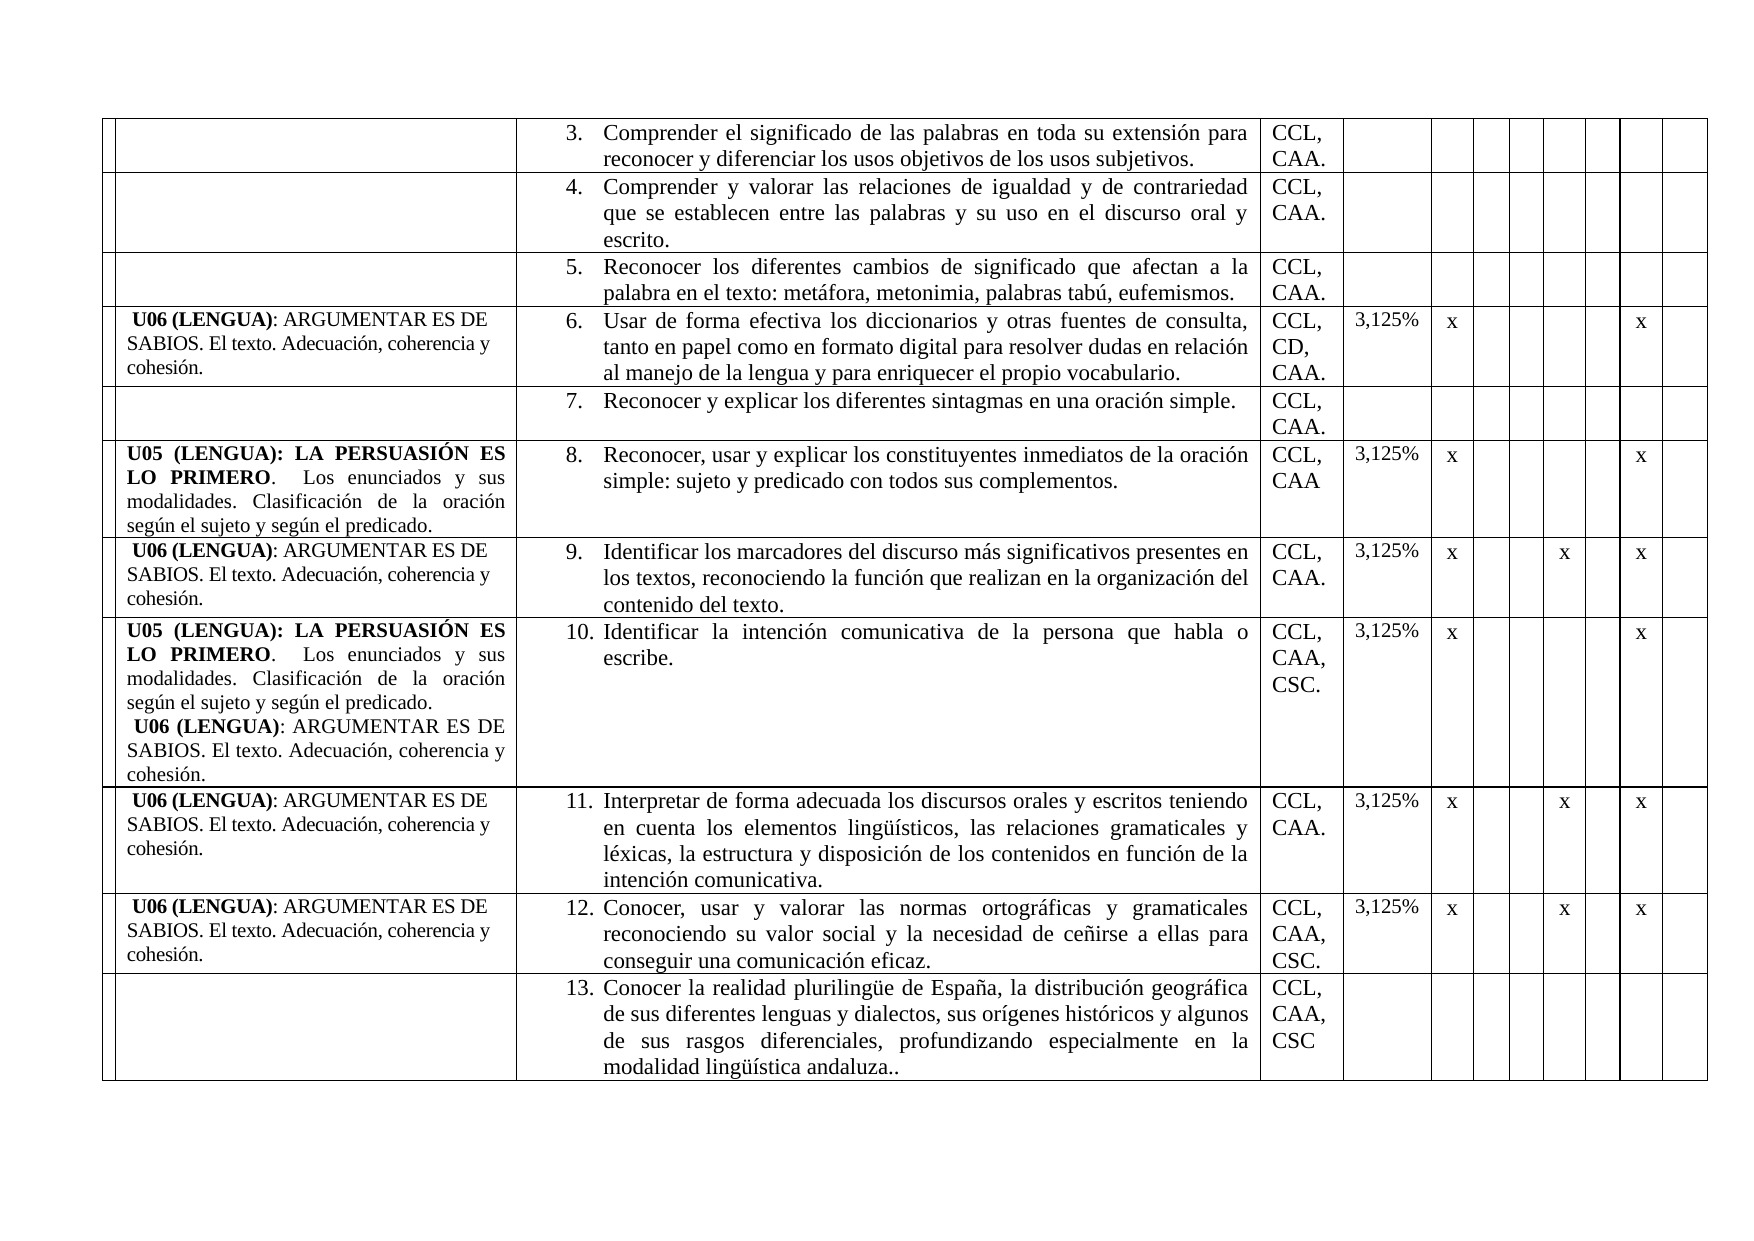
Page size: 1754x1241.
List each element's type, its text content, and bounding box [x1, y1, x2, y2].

table_cell CCL, CAA, CSC [1261, 974, 1343, 1079]
table_cell [1586, 538, 1619, 617]
table_cell U06 (LENGUA): ARGUMENTAR ES DE SABIOS. El texto. Adecuación, coherencia y cohesión. [116, 894, 516, 973]
table_cell [1510, 894, 1543, 973]
table_cell 3,125% [1344, 894, 1431, 973]
table_cell [1474, 894, 1509, 973]
table_cell x [1544, 894, 1585, 973]
table_cell [1663, 788, 1707, 893]
table_cell [1474, 788, 1509, 893]
table_cell [116, 253, 516, 306]
table_cell U06 (LENGUA): ARGUMENTAR ES DE SABIOS. El texto. Adecuación, coherencia y cohesión. [116, 788, 516, 893]
table_cell x [1432, 307, 1473, 386]
table_cell [1344, 173, 1431, 252]
table_cell [1510, 119, 1543, 172]
table_cell [1586, 307, 1619, 386]
table_cell x [1621, 538, 1662, 617]
table_cell U06 (LENGUA): ARGUMENTAR ES DE SABIOS. El texto. Adecuación, coherencia y cohesión. [116, 538, 516, 617]
table_cell Comprender y valorar las relaciones de igualdad y de contrariedad que se establecen entre las palabras y su uso en el discurso oral y escrito. [517, 173, 1260, 252]
table_cell [103, 538, 115, 617]
table_cell [1510, 387, 1543, 439]
table_cell [1663, 119, 1707, 172]
table_cell CCL, CAA. [1261, 788, 1343, 893]
table_cell [1663, 538, 1707, 617]
table_cell [116, 173, 516, 252]
table_cell [1544, 307, 1585, 386]
table_cell [103, 894, 115, 973]
table_cell [1621, 387, 1662, 439]
table_cell [1510, 441, 1543, 537]
table_cell 3,125% [1344, 441, 1431, 537]
table_cell Comprender el significado de las palabras en toda su extensión para reconocer y diferenciar los usos objetivos de los usos subjetivos. [517, 119, 1260, 172]
table_cell CCL, CD, CAA. [1261, 307, 1343, 386]
table_cell 3,125% [1344, 618, 1431, 786]
table_cell [116, 387, 516, 439]
table_cell [1432, 974, 1473, 1079]
table_cell CCL, CAA. [1261, 538, 1343, 617]
table_cell [1544, 253, 1585, 306]
table_cell 3,125% [1344, 788, 1431, 893]
table_cell [1474, 253, 1509, 306]
table_cell [1621, 119, 1662, 172]
table_cell Reconocer y explicar los diferentes sintagmas en una oración simple. [517, 387, 1260, 439]
table_cell CCL, CAA, CSC. [1261, 894, 1343, 973]
table_cell x [1432, 788, 1473, 893]
table_cell x [1432, 441, 1473, 537]
table_cell [1344, 974, 1431, 1079]
table_cell [1474, 441, 1509, 537]
table_cell Usar de forma efectiva los diccionarios y otras fuentes de consulta, tanto en papel como en formato digital para resolver dudas en relación al manejo de la lengua y para enriquecer el propio vocabulario. [517, 307, 1260, 386]
table_cell x [1621, 307, 1662, 386]
table_cell [1510, 788, 1543, 893]
table_cell [1544, 974, 1585, 1079]
table_cell CCL, CAA. [1261, 387, 1343, 439]
table_cell [103, 974, 115, 1079]
table_cell Reconocer, usar y explicar los constituyentes inmediatos de la oración simple: sujeto y predicado con todos sus complementos. [517, 441, 1260, 537]
table_cell [1586, 119, 1619, 172]
table_cell [1663, 441, 1707, 537]
table_cell x [1621, 788, 1662, 893]
table_cell [1586, 387, 1619, 439]
table_cell Interpretar de forma adecuada los discursos orales y escritos teniendo en cuenta los elementos lingüísticos, las relaciones gramaticales y léxicas, la estructura y disposición de los contenidos en función de la intención comunicativa. [517, 788, 1260, 893]
table_cell [1344, 253, 1431, 306]
table_cell [1586, 618, 1619, 786]
table_cell [1663, 618, 1707, 786]
table_cell [103, 307, 115, 386]
table_cell [1510, 618, 1543, 786]
table_cell [1474, 387, 1509, 439]
table_cell [103, 173, 115, 252]
table_cell [1663, 894, 1707, 973]
table_cell Conocer la realidad plurilingüe de España, la distribución geográfica de sus diferentes lenguas y dialectos, sus orígenes históricos y algunos de sus rasgos diferenciales, profundizando especialmente en la modalidad lingüística andaluza.. [517, 974, 1260, 1079]
table_cell [1474, 618, 1509, 786]
table_cell [1663, 173, 1707, 252]
table_cell [1621, 974, 1662, 1079]
table_cell [1586, 253, 1619, 306]
table_cell 3,125% [1344, 538, 1431, 617]
table_cell [1621, 173, 1662, 252]
table_cell CCL, CAA. [1261, 119, 1343, 172]
table_cell x [1621, 618, 1662, 786]
table_cell [1432, 253, 1473, 306]
table_cell [1586, 894, 1619, 973]
table_cell [103, 253, 115, 306]
table_cell [1663, 253, 1707, 306]
table_cell [1474, 538, 1509, 617]
table_cell [1510, 253, 1543, 306]
table_cell [116, 974, 516, 1079]
table_cell [1663, 307, 1707, 386]
table_cell [1432, 119, 1473, 172]
table_cell [103, 441, 115, 537]
table_cell CCL, CAA. [1261, 253, 1343, 306]
table_cell [1544, 618, 1585, 786]
table_cell Conocer, usar y valorar las normas ortográficas y gramaticales reconociendo su valor social y la necesidad de ceñirse a ellas para conseguir una comunicación eficaz. [517, 894, 1260, 973]
table_cell Identificar los marcadores del discurso más significativos presentes en los textos, reconociendo la función que realizan en la organización del contenido del texto. [517, 538, 1260, 617]
table_cell x [1544, 788, 1585, 893]
table_cell [1432, 387, 1473, 439]
table_cell [1663, 387, 1707, 439]
table_cell [1474, 119, 1509, 172]
table_cell [116, 119, 516, 172]
table_cell [1586, 974, 1619, 1079]
table_cell [103, 119, 115, 172]
table_cell [1432, 173, 1473, 252]
table_cell x [1621, 894, 1662, 973]
table_cell CCL, CAA, CSC. [1261, 618, 1343, 786]
table_cell [1621, 253, 1662, 306]
table_cell [1586, 441, 1619, 537]
table_cell [103, 387, 115, 439]
table_cell x [1432, 618, 1473, 786]
table_cell [1510, 538, 1543, 617]
table_cell [103, 618, 115, 786]
table_cell [1474, 173, 1509, 252]
table_cell U05 (LENGUA): LA PERSUASIÓN ES LO PRIMERO. Los enunciados y sus modalidades. Clasificación de la oración según el sujeto y según el predicado. U06 (LENGUA): ARGUMENTAR ES DE SABIOS. El texto. Adecuación, coherencia y cohesión. [116, 618, 516, 786]
table_cell Reconocer los diferentes cambios de significado que afectan a la palabra en el texto: metáfora, metonimia, palabras tabú, eufemismos. [517, 253, 1260, 306]
table_cell [1544, 119, 1585, 172]
table_cell x [1621, 441, 1662, 537]
table_cell [1544, 173, 1585, 252]
table_cell x [1432, 538, 1473, 617]
table_cell [1586, 788, 1619, 893]
table_cell U05 (LENGUA): LA PERSUASIÓN ES LO PRIMERO. Los enunciados y sus modalidades. Clasificación de la oración según el sujeto y según el predicado. [116, 441, 516, 537]
table_cell [1510, 974, 1543, 1079]
table_cell Identificar la intención comunicativa de la persona que habla o escribe. [517, 618, 1260, 786]
table_cell [1344, 119, 1431, 172]
table_cell CCL, CAA [1261, 441, 1343, 537]
table_cell [1510, 307, 1543, 386]
table_cell x [1432, 894, 1473, 973]
table_cell [1586, 173, 1619, 252]
table_cell [1544, 441, 1585, 537]
table_cell U06 (LENGUA): ARGUMENTAR ES DE SABIOS. El texto. Adecuación, coherencia y cohesión. [116, 307, 516, 386]
table_cell [1544, 387, 1585, 439]
table_cell [103, 788, 115, 893]
table_cell CCL, CAA. [1261, 173, 1343, 252]
table_cell [1510, 173, 1543, 252]
table_cell [1474, 974, 1509, 1079]
table_cell [1474, 307, 1509, 386]
table_cell 3,125% [1344, 307, 1431, 386]
table_cell [1344, 387, 1431, 439]
table_cell [1663, 974, 1707, 1079]
table_cell x [1544, 538, 1585, 617]
